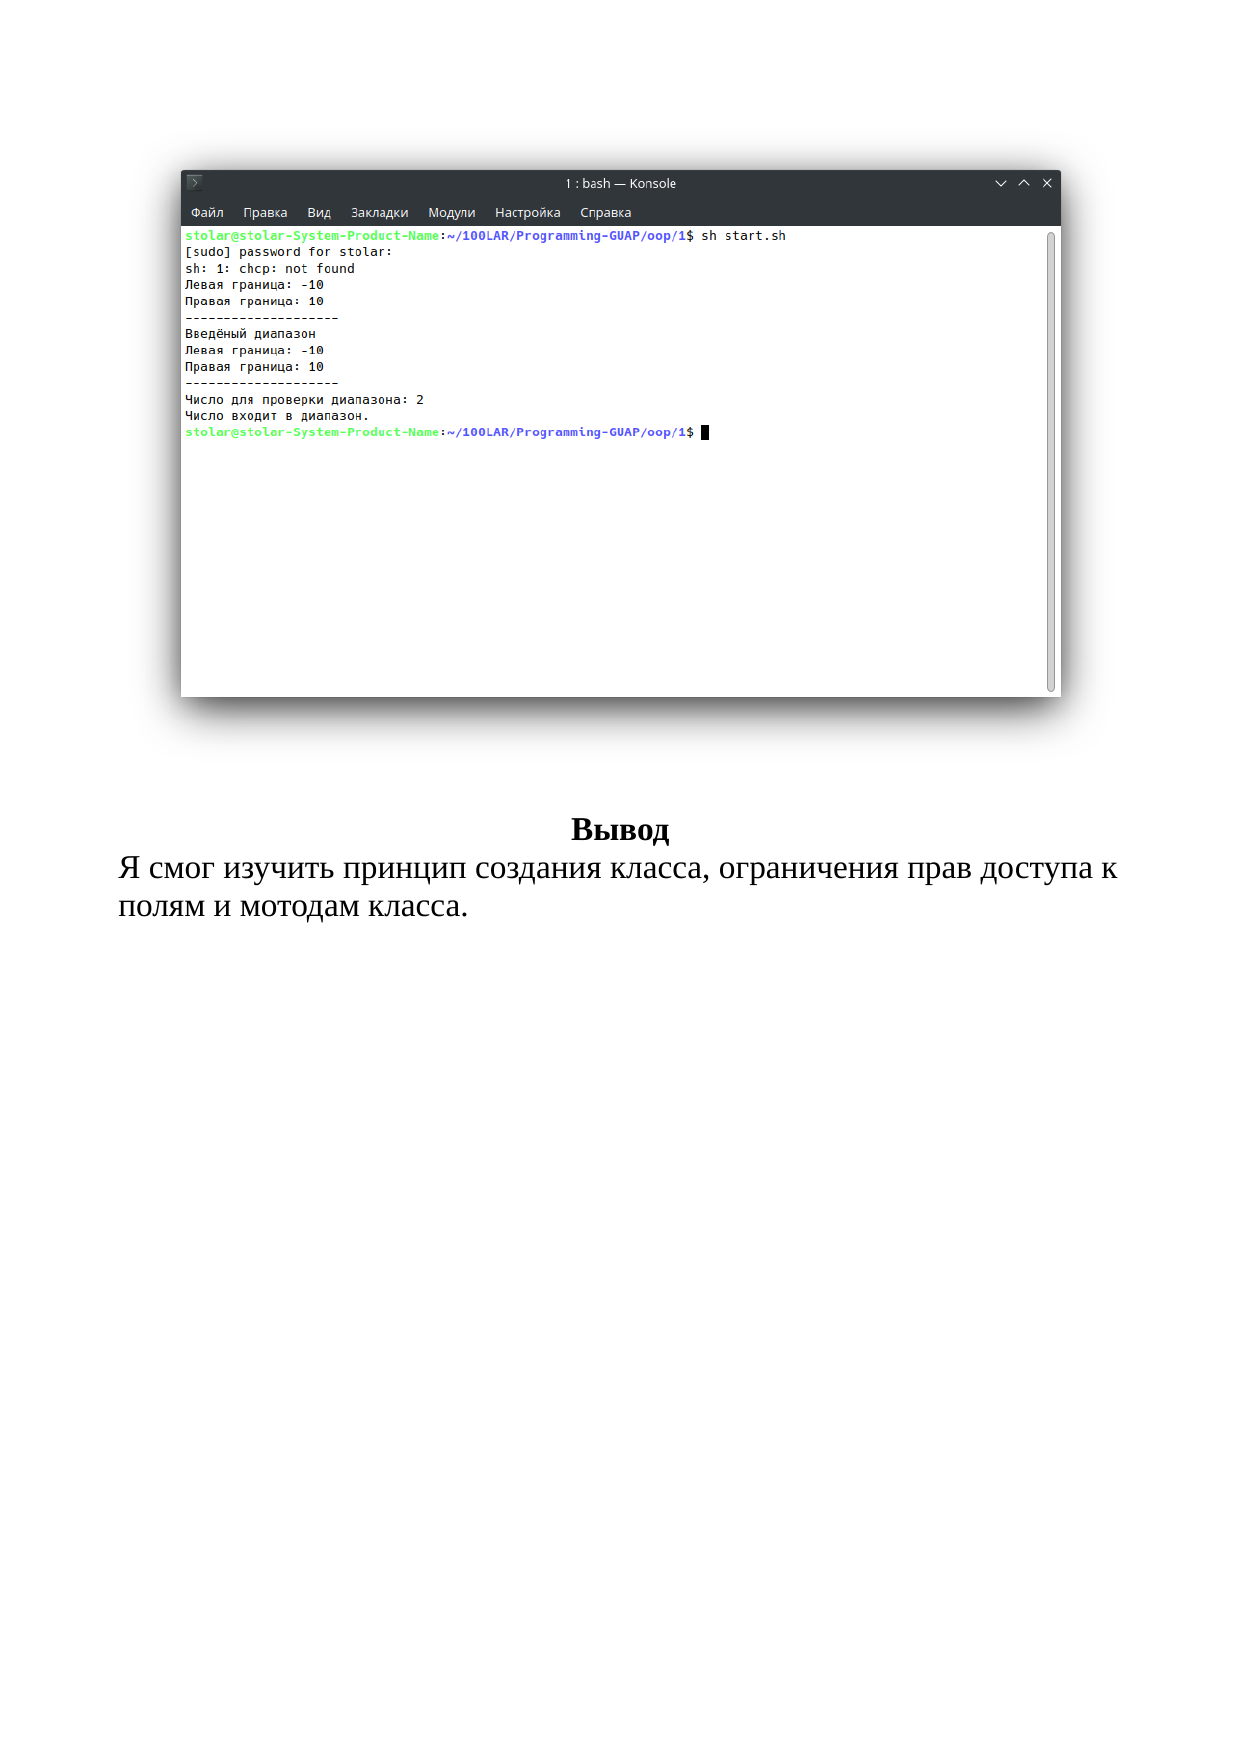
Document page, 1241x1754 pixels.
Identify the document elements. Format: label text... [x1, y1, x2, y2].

picture [118, 118, 1123, 771]
text Вывод [118, 771, 1122, 847]
text Я смог изучить принцип создания класса, ограничения прав доступа к полям и мотодам класса. [118, 847, 1122, 924]
